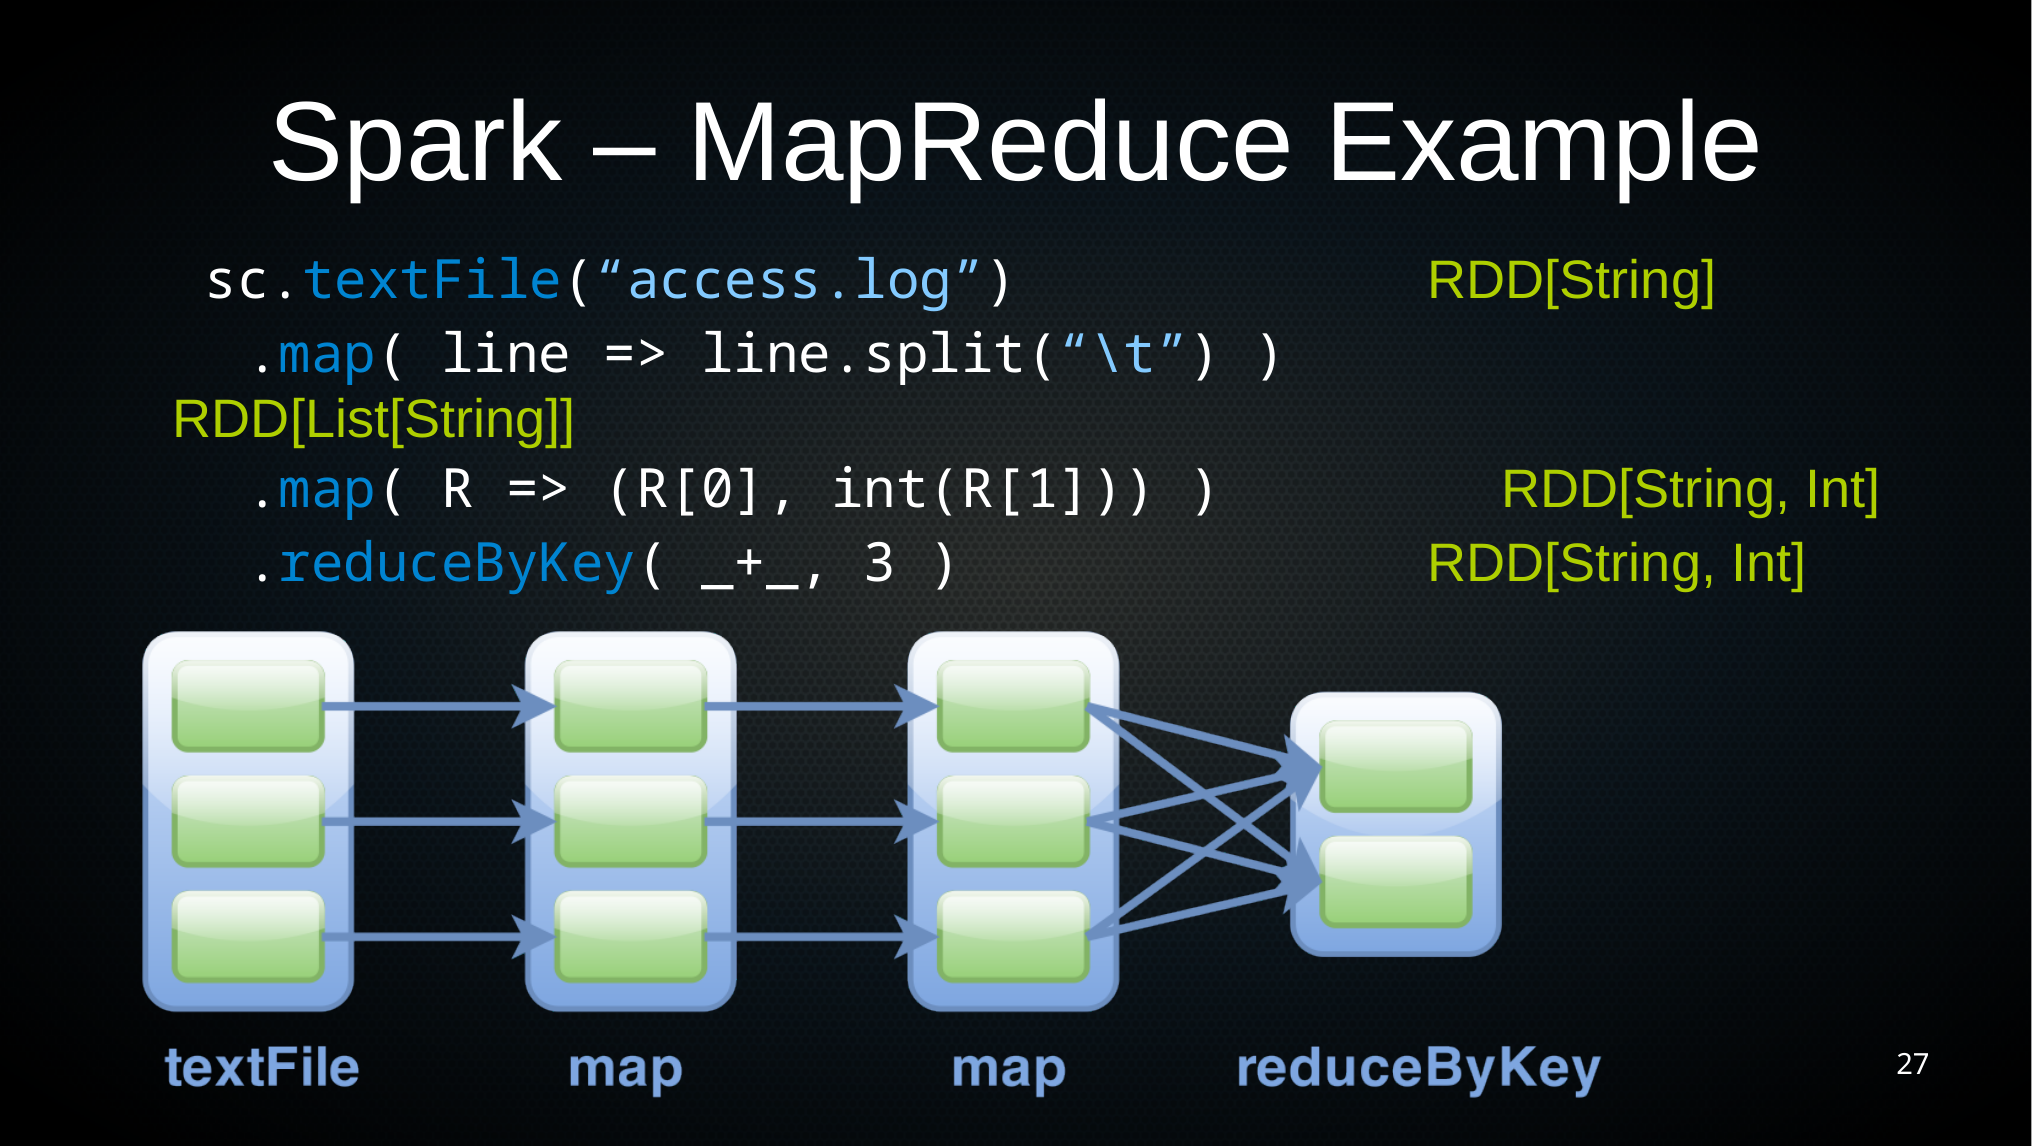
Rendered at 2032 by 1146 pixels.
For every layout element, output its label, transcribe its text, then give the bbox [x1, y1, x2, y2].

title Spark – MapReduce Example [101, 45, 1930, 237]
picture [0, 0, 2032, 1146]
list sc.textFile(“access.log”) RDD[String] .map( line => line.split(“\t”) ) RDD[List[String]] .map( R => (R[0], int(R[1])) ) RDD[String, Int] .reduceByKey( _+_, 3 ) RDD[String, Int] [101, 240, 1890, 906]
